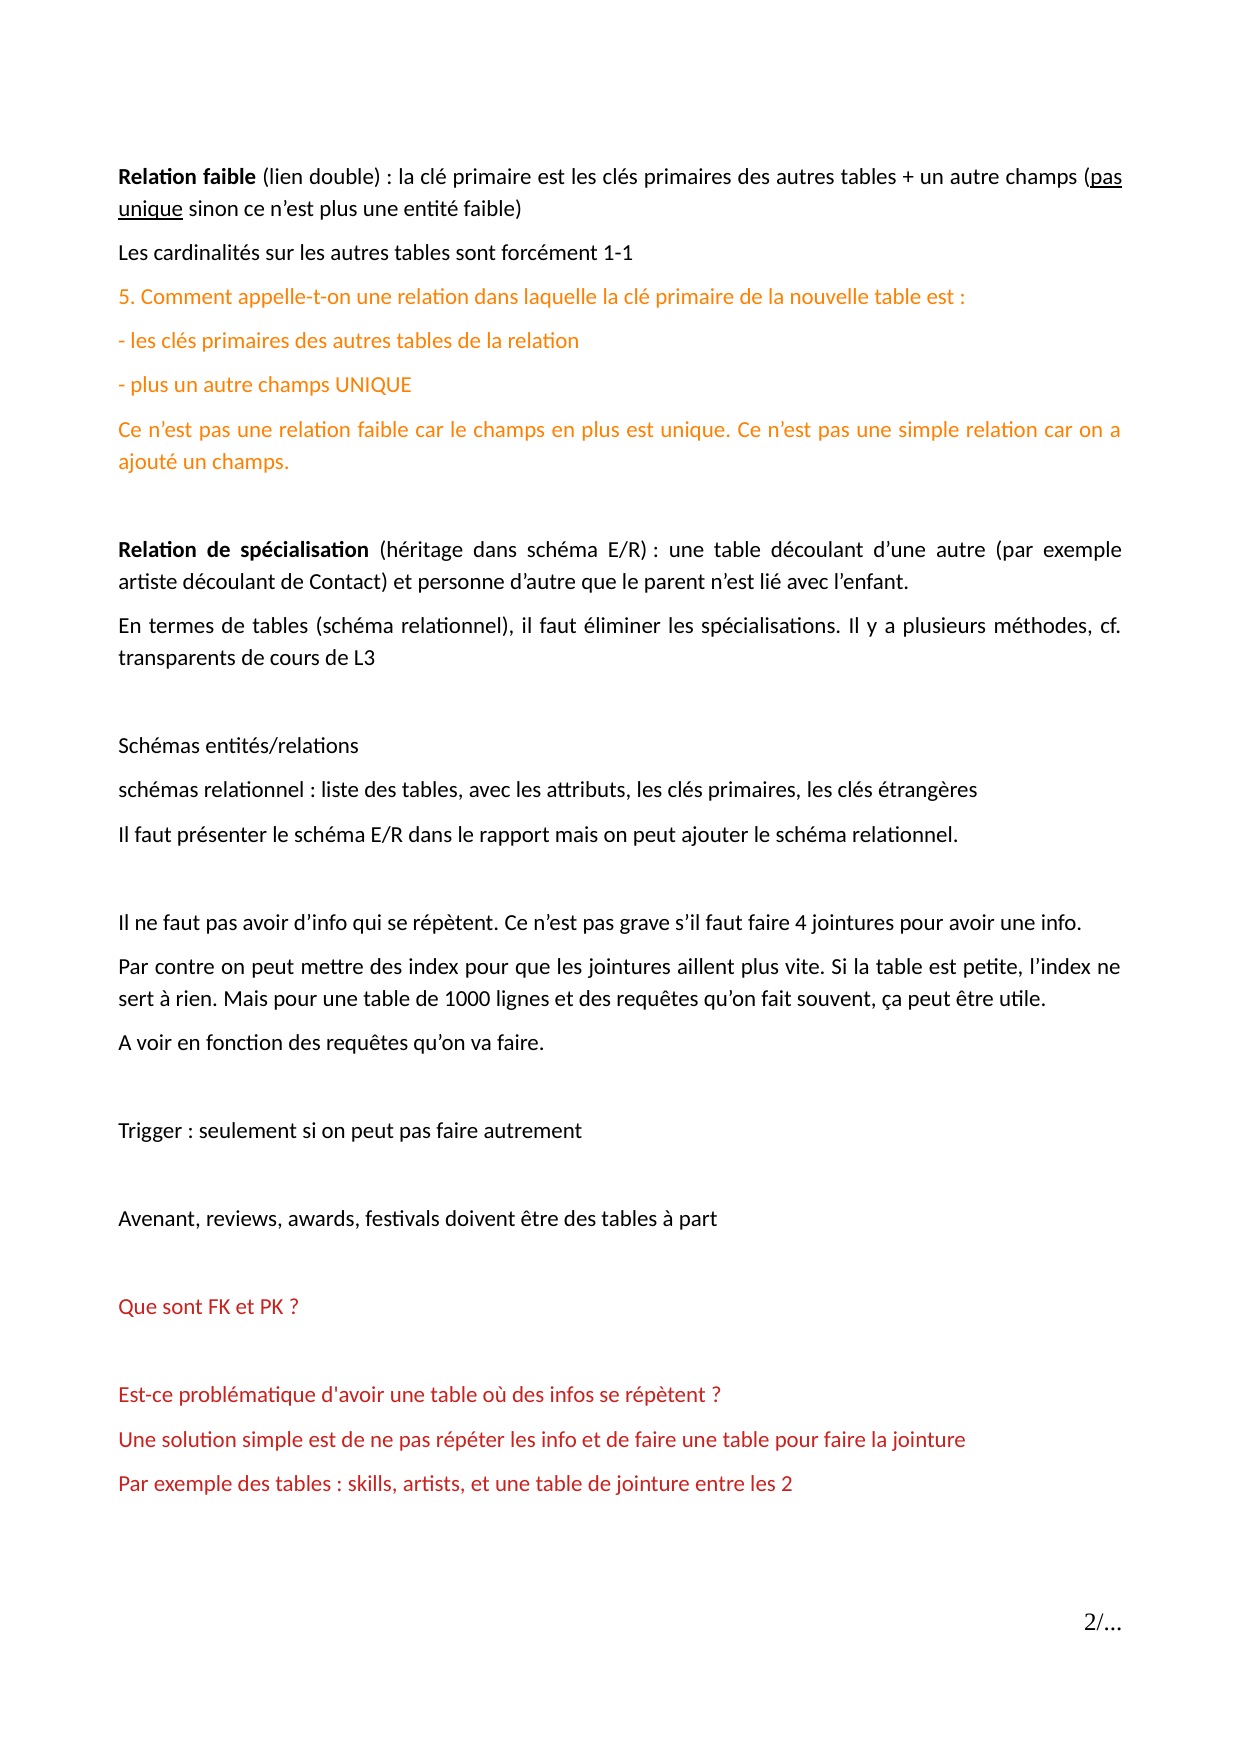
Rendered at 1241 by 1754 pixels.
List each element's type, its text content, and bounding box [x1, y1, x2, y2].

text 5. Comment appelle-t-on une relation dans laquelle la clé primaire de la nouvelle table est : [118, 282, 1122, 311]
text Les cardinalités sur les autres tables sont forcément 1-1 [118, 238, 1122, 266]
text En termes de tables (schéma relationnel), il faut éliminer les spécialisations. Il y a plusieurs méthodes, cf. transparents de cours de L3 [118, 611, 1122, 671]
text Ce n’est pas une relation faible car le champs en plus est unique. Ce n’est pas une simple relation car on a ajouté un champs. [118, 415, 1122, 475]
text Par contre on peut mettre des index pour que les jointures aillent plus vite. Si la table est petite, l’index ne sert à rien. Mais pour une table de 1000 lignes et des requêtes qu’on fait souvent, ça peut être utile. [118, 952, 1122, 1012]
text Que sont FK et PK ? [118, 1292, 1122, 1321]
text Par exemple des tables : skills, artists, et une table de jointure entre les 2 [118, 1469, 1122, 1497]
text Une solution simple est de ne pas répéter les info et de faire une table pour faire la jointure [118, 1425, 1122, 1453]
text - les clés primaires des autres tables de la relation [118, 327, 1122, 354]
text Trigger : seulement si on peut pas faire autrement [118, 1116, 1122, 1144]
text - plus un autre champs UNIQUE [118, 371, 1122, 399]
text Schémas entités/relations [118, 732, 1122, 759]
text Il faut présenter le schéma E/R dans le rapport mais on peut ajouter le schéma relationnel. [118, 820, 1122, 848]
text Relation de spécialisation (héritage dans schéma E/R) : une table découlant d’une autre (par exemple artiste découlant de Contact) et personne d’autre que le parent n’est lié avec l’enfant. [118, 535, 1122, 595]
text Est-ce problématique d'avoir une table où des infos se répètent ? [118, 1381, 1122, 1409]
text Avenant, reviews, awards, festivals doivent être des tables à part [118, 1204, 1122, 1232]
text schémas relationnel : liste des tables, avec les attributs, les clés primaires, les clés étrangères [118, 776, 1122, 804]
text A voir en fonction des requêtes qu’on va faire. [118, 1028, 1122, 1056]
text Relation faible (lien double) : la clé primaire est les clés primaires des autres tables + un autre champs (pas unique sinon ce n’est plus une entité faible) [118, 162, 1122, 222]
text Il ne faut pas avoir d’info qui se répètent. Ce n’est pas grave s’il faut faire 4 jointures pour avoir une info. [118, 908, 1122, 936]
